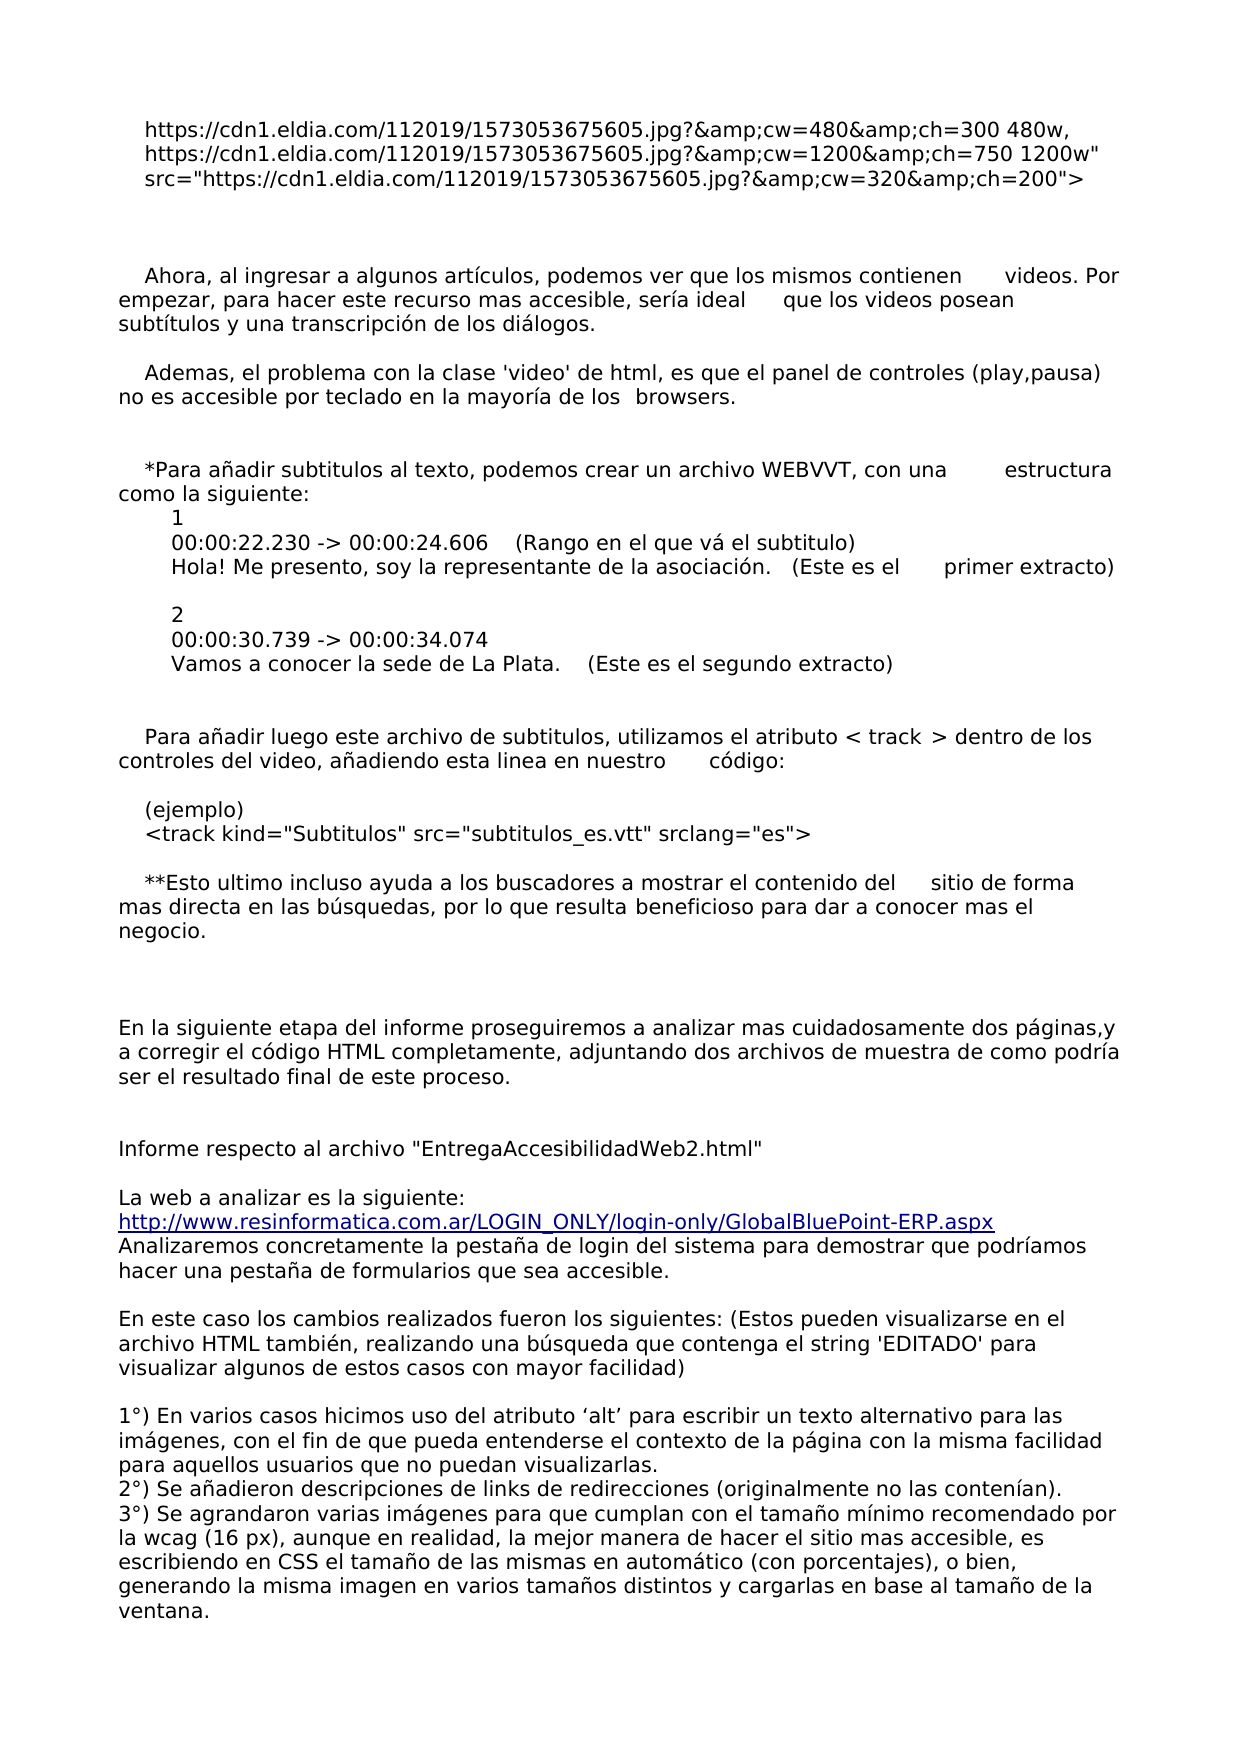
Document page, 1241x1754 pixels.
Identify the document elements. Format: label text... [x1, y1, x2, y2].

text Para añadir luego este archivo de subtitulos, utilizamos el atributo < track > dentro de los controles del video, añadiendo esta linea en nuestro código: [118, 725, 1122, 773]
text 2°) Se añadieron descripciones de links de redirecciones (originalmente no las contenían). [118, 1477, 1122, 1502]
text 2 [118, 603, 1122, 628]
text 1°) En varios casos hicimos uso del atributo ‘alt’ para escribir un texto alternativo para las imágenes, con el fin de que pueda entenderse el contexto de la página con la misma facilidad para aquellos usuarios que no puedan visualizarlas. [118, 1404, 1122, 1477]
text Hola! Me presento, soy la representante de la asociación. (Este es el primer extracto) [118, 555, 1122, 579]
text https://cdn1.eldia.com/112019/1573053675605.jpg?&amp;cw=1200&amp;ch=750 1200w" [118, 142, 1122, 167]
text En este caso los cambios realizados fueron los siguientes: (Estos pueden visualizarse en el archivo HTML también, realizando una búsqueda que contenga el string 'EDITADO' para visualizar algunos de estos casos con mayor facilidad) [118, 1307, 1122, 1380]
text En la siguiente etapa del informe proseguiremos a analizar mas cuidadosamente dos páginas,y a corregir el código HTML completamente, adjuntando dos archivos de muestra de como podría ser el resultado final de este proceso. [118, 1016, 1122, 1089]
text **Esto ultimo incluso ayuda a los buscadores a mostrar el contenido del sitio de forma mas directa en las búsquedas, por lo que resulta beneficioso para dar a conocer mas el negocio. [118, 871, 1122, 943]
text 00:00:22.230 -> 00:00:24.606 (Rango en el que vá el subtitulo) [118, 531, 1122, 555]
text Vamos a conocer la sede de La Plata. (Este es el segundo extracto) [118, 652, 1122, 676]
text Ahora, al ingresar a algunos artículos, podemos ver que los mismos contienen videos. Por empezar, para hacer este recurso mas accesible, sería ideal que los videos posean subtítulos y una transcripción de los diálogos. [118, 264, 1122, 337]
text 1 [118, 506, 1122, 531]
text src="https://cdn1.eldia.com/112019/1573053675605.jpg?&amp;cw=320&amp;ch=200"> [118, 167, 1122, 191]
text Analizaremos concretamente la pestaña de login del sistema para demostrar que podríamos hacer una pestaña de formularios que sea accesible. [118, 1234, 1122, 1283]
text La web a analizar es la siguiente: [118, 1186, 1122, 1210]
text 3°) Se agrandaron varias imágenes para que cumplan con el tamaño mínimo recomendado por la wcag (16 px), aunque en realidad, la mejor manera de hacer el sitio mas accesible, es escribiendo en CSS el tamaño de las mismas en automático (con porcentajes), o bien, generando la misma imagen en varios tamaños distintos y cargarlas en base al tamaño de la ventana. [118, 1502, 1122, 1623]
text 00:00:30.739 -> 00:00:34.074 [118, 628, 1122, 652]
text http://www.resinformatica.com.ar/LOGIN_ONLY/login-only/GlobalBluePoint-ERP.aspx [118, 1210, 1122, 1234]
text Informe respecto al archivo "EntregaAccesibilidadWeb2.html" [118, 1137, 1122, 1162]
text <track kind="Subtitulos" src="subtitulos_es.vtt" srclang="es"> [118, 822, 1122, 846]
text https://cdn1.eldia.com/112019/1573053675605.jpg?&amp;cw=480&amp;ch=300 480w, [118, 118, 1122, 142]
text *Para añadir subtitulos al texto, podemos crear un archivo WEBVVT, con una estructura como la siguiente: [118, 458, 1122, 506]
text (ejemplo) [118, 798, 1122, 822]
text Ademas, el problema con la clase 'video' de html, es que el panel de controles (play,pausa) no es accesible por teclado en la mayoría de los browsers. [118, 361, 1122, 409]
